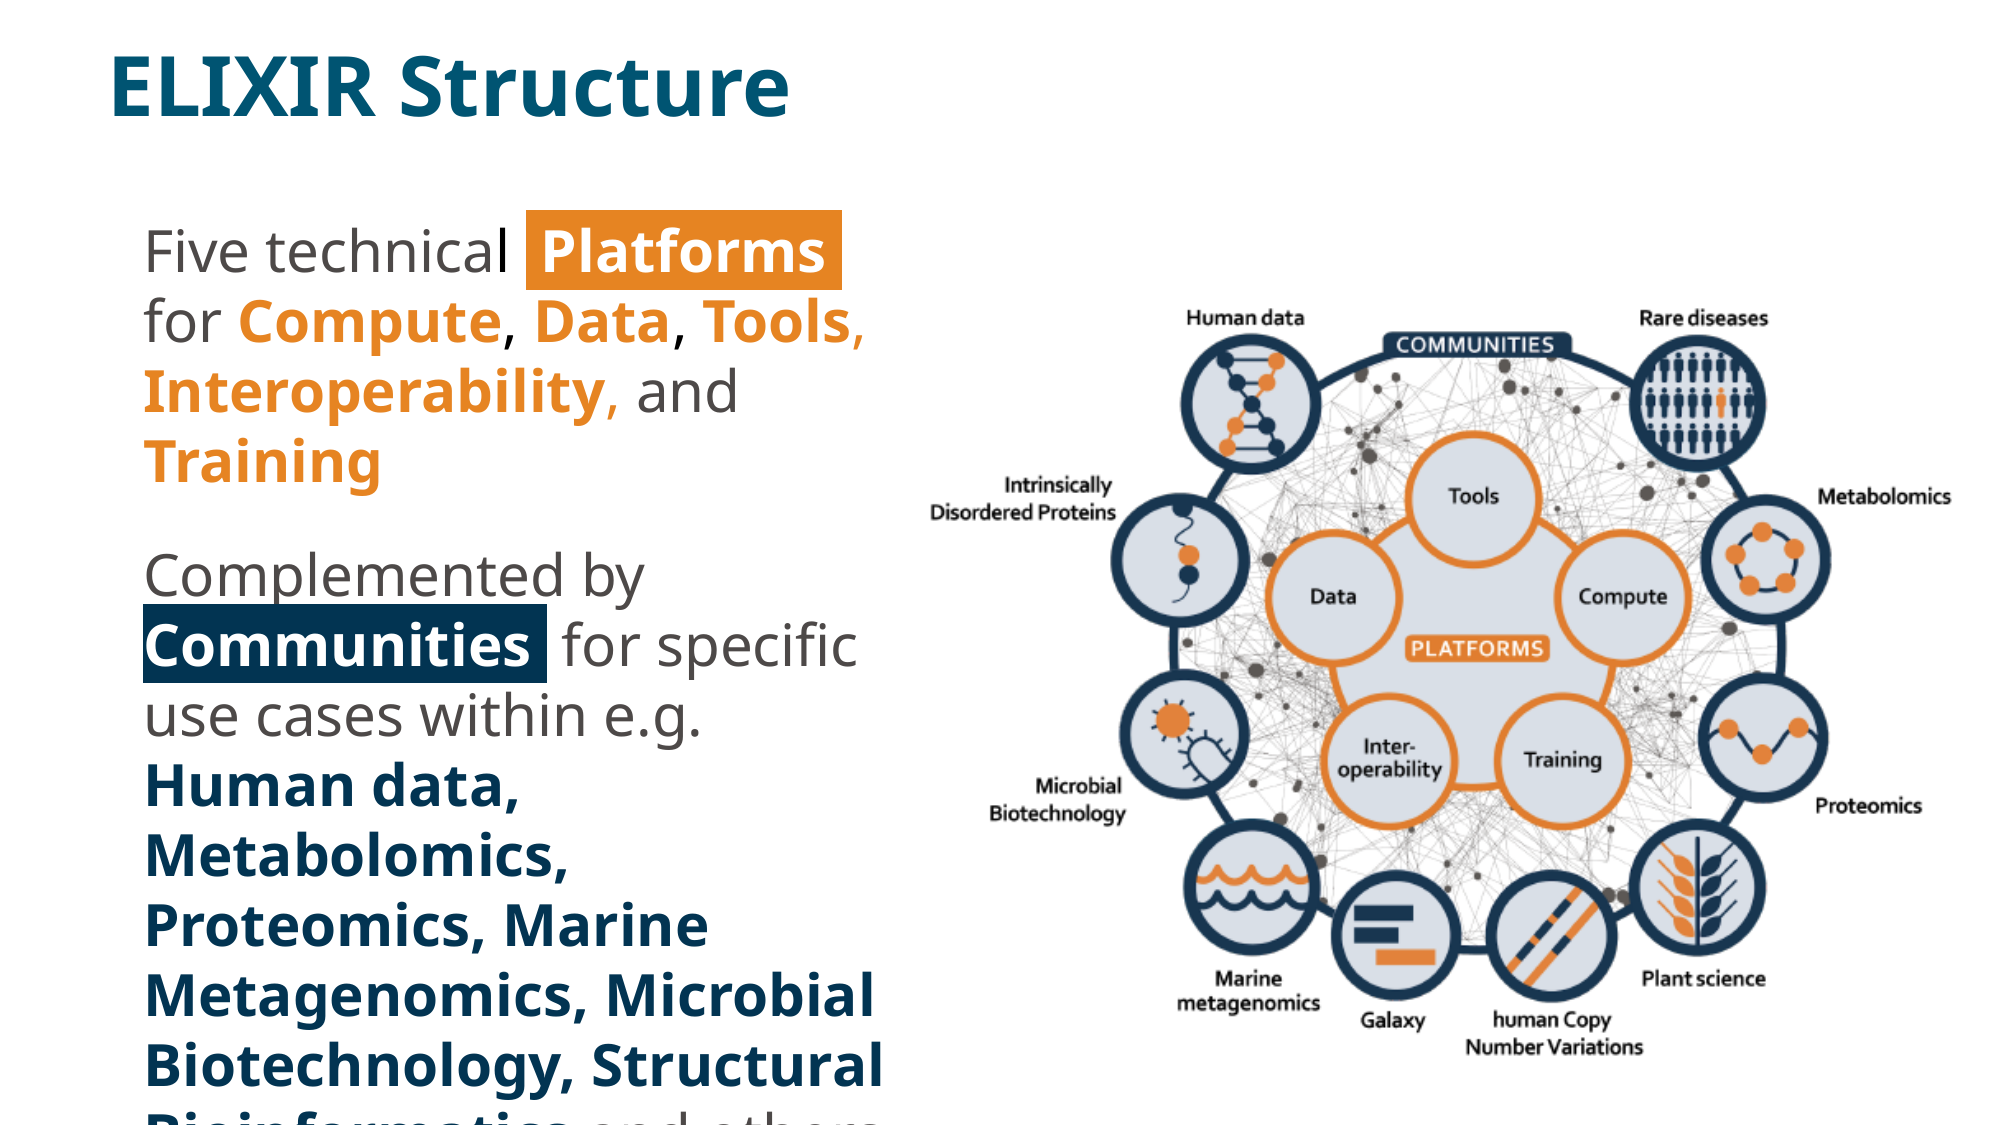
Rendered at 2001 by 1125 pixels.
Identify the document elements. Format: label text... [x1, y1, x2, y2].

title ELIXIR Structure [107, 32, 1642, 128]
picture [922, 256, 1979, 1125]
text_box Five technical Platforms for Compute, Data, Tools, Interoperability, and Training Complemented by Communities for specific use cases within e.g. Human data, Metabolomics, Proteomics, Marine Metagenomics, Microbial Biotechnology, Structural Bioinformatics and others [107, 214, 900, 1106]
